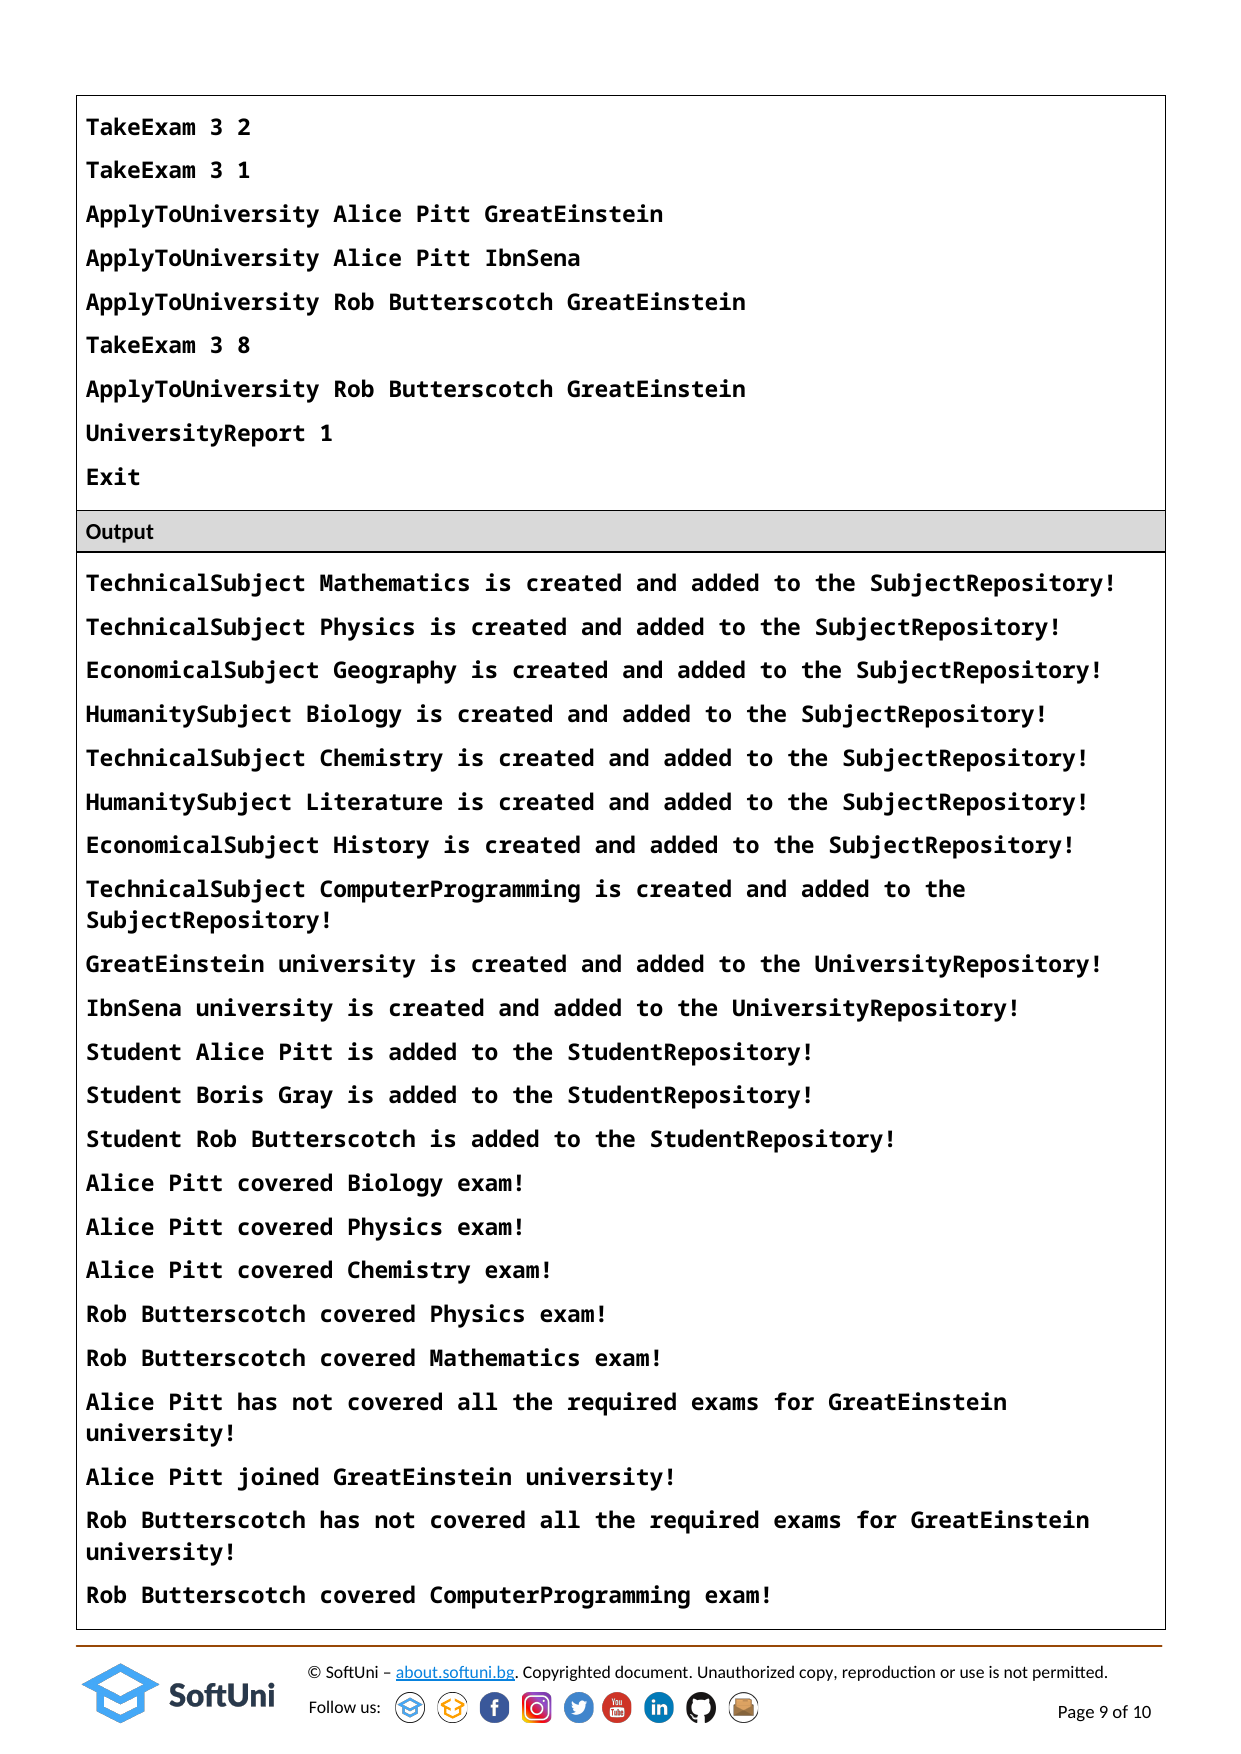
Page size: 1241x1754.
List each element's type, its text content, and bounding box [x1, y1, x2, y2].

picture [665, 1692, 674, 1701]
picture [644, 1714, 653, 1723]
table_cell TechnicalSubject Mathematics is created and added to the SubjectRepository! TechnicalSubject Physics is created and added to the SubjectRepository! EconomicalSubject Geography is created and added to the SubjectRepository! HumanitySubject Biology is created and added to the SubjectRepository! TechnicalSubject Chemistry is created and added to the SubjectRepository! HumanitySubject Literature is created and added to the SubjectRepository! EconomicalSubject History is created and added to the SubjectRepository! TechnicalSubject ComputerProgramming is created and added to the SubjectRepository! GreatEinstein university is created and added to the UniversityRepository! IbnSena university is created and added to the UniversityRepository! Student Alice Pitt is added to the StudentRepository! Student Boris Gray is added to the StudentRepository! Student Rob Butterscotch is added to the StudentRepository! Alice Pitt covered Biology exam! Alice Pitt covered Physics exam! Alice Pitt covered Chemistry exam! Rob Butterscotch covered Physics exam! Rob Butterscotch covered Mathematics exam! Alice Pitt has not covered all the required exams for GreatEinstein university! Alice Pitt joined GreatEinstein university! Rob Butterscotch has not covered all the required exams for GreatEinstein university! Rob Butterscotch covered ComputerProgramming exam! [77, 553, 1165, 1629]
picture [602, 1692, 632, 1723]
picture [686, 1692, 716, 1723]
picture [728, 1692, 759, 1723]
picture [644, 1692, 653, 1701]
picture [564, 1692, 594, 1723]
picture [75, 1658, 281, 1729]
picture [479, 1692, 510, 1723]
picture [658, 1705, 667, 1714]
picture [522, 1692, 552, 1723]
picture [665, 1714, 674, 1723]
table_cell Output [77, 511, 1165, 551]
picture [437, 1692, 468, 1723]
table_cell TakeExam 3 2 TakeExam 3 1 ApplyToUniversity Alice Pitt GreatEinstein ApplyToUniversity Alice Pitt IbnSena ApplyToUniversity Rob Butterscotch GreatEinstein TakeExam 3 8 ApplyToUniversity Rob Butterscotch GreatEinstein UniversityReport 1 Exit [77, 96, 1165, 510]
picture [395, 1692, 425, 1723]
